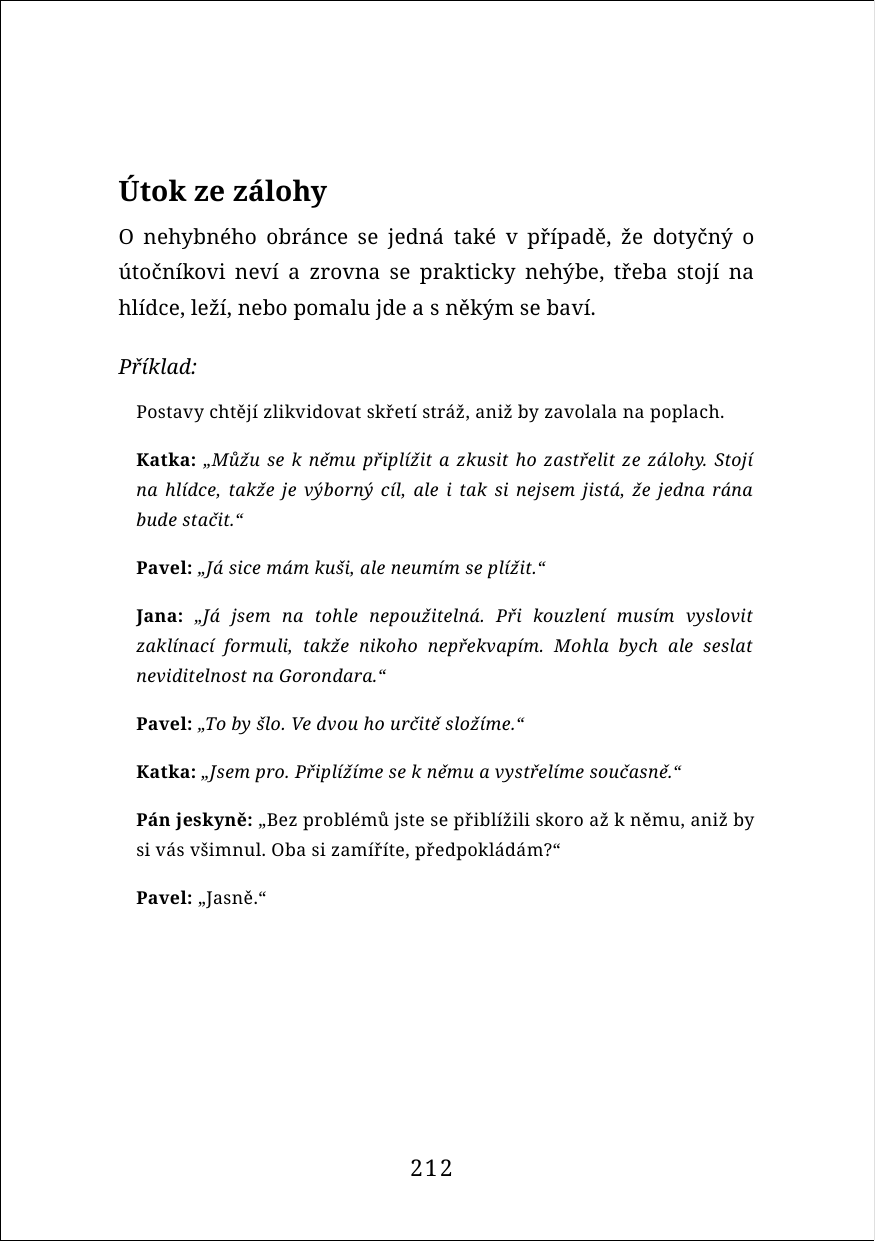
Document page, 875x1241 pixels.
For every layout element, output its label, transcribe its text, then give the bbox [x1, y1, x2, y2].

subtitle Útok ze zálohy [118, 172, 756, 210]
text Katka: „Můžu se k němu připlížit a zkusit ho zastřelit ze zálohy. Stojí na hlídce, takže je výborný cíl, ale i tak si nejsem jistá, že jedna rána bude stačit.“ [136, 447, 756, 532]
text Pavel: „Jasně.“ [136, 886, 756, 910]
text O nehybného obránce se jedná také v případě, že dotyčný o útočníkovi neví a zrovna se prakticky nehýbe, třeba stojí na hlídce, leží, nebo pomalu jde a s někým se baví. [118, 222, 756, 321]
text Pavel: „To by šlo. Ve dvou ho určitě složíme.“ [136, 712, 756, 736]
text Pavel: „Já sice mám kuši, ale neumím se plížit.“ [136, 556, 756, 580]
text Postavy chtějí zlikvidovat skřetí stráž, aniž by zavolala na poplach. [136, 399, 756, 423]
text Katka: „Jsem pro. Připlížíme se k němu a vystřelíme současně.“ [136, 760, 756, 784]
text Příklad: [118, 352, 756, 381]
text Jana: „Já jsem na tohle nepoužitelná. Při kouzlení musím vyslovit zaklínací formuli, takže nikoho nepřekvapím. Mohla bych ale seslat neviditelnost na Gorondara.“ [136, 603, 756, 688]
text Pán jeskyně: „Bez problémů jste se přiblížili skoro až k němu, aniž by si vás všimnul. Oba si zamíříte, předpokládám?“ [136, 808, 756, 862]
